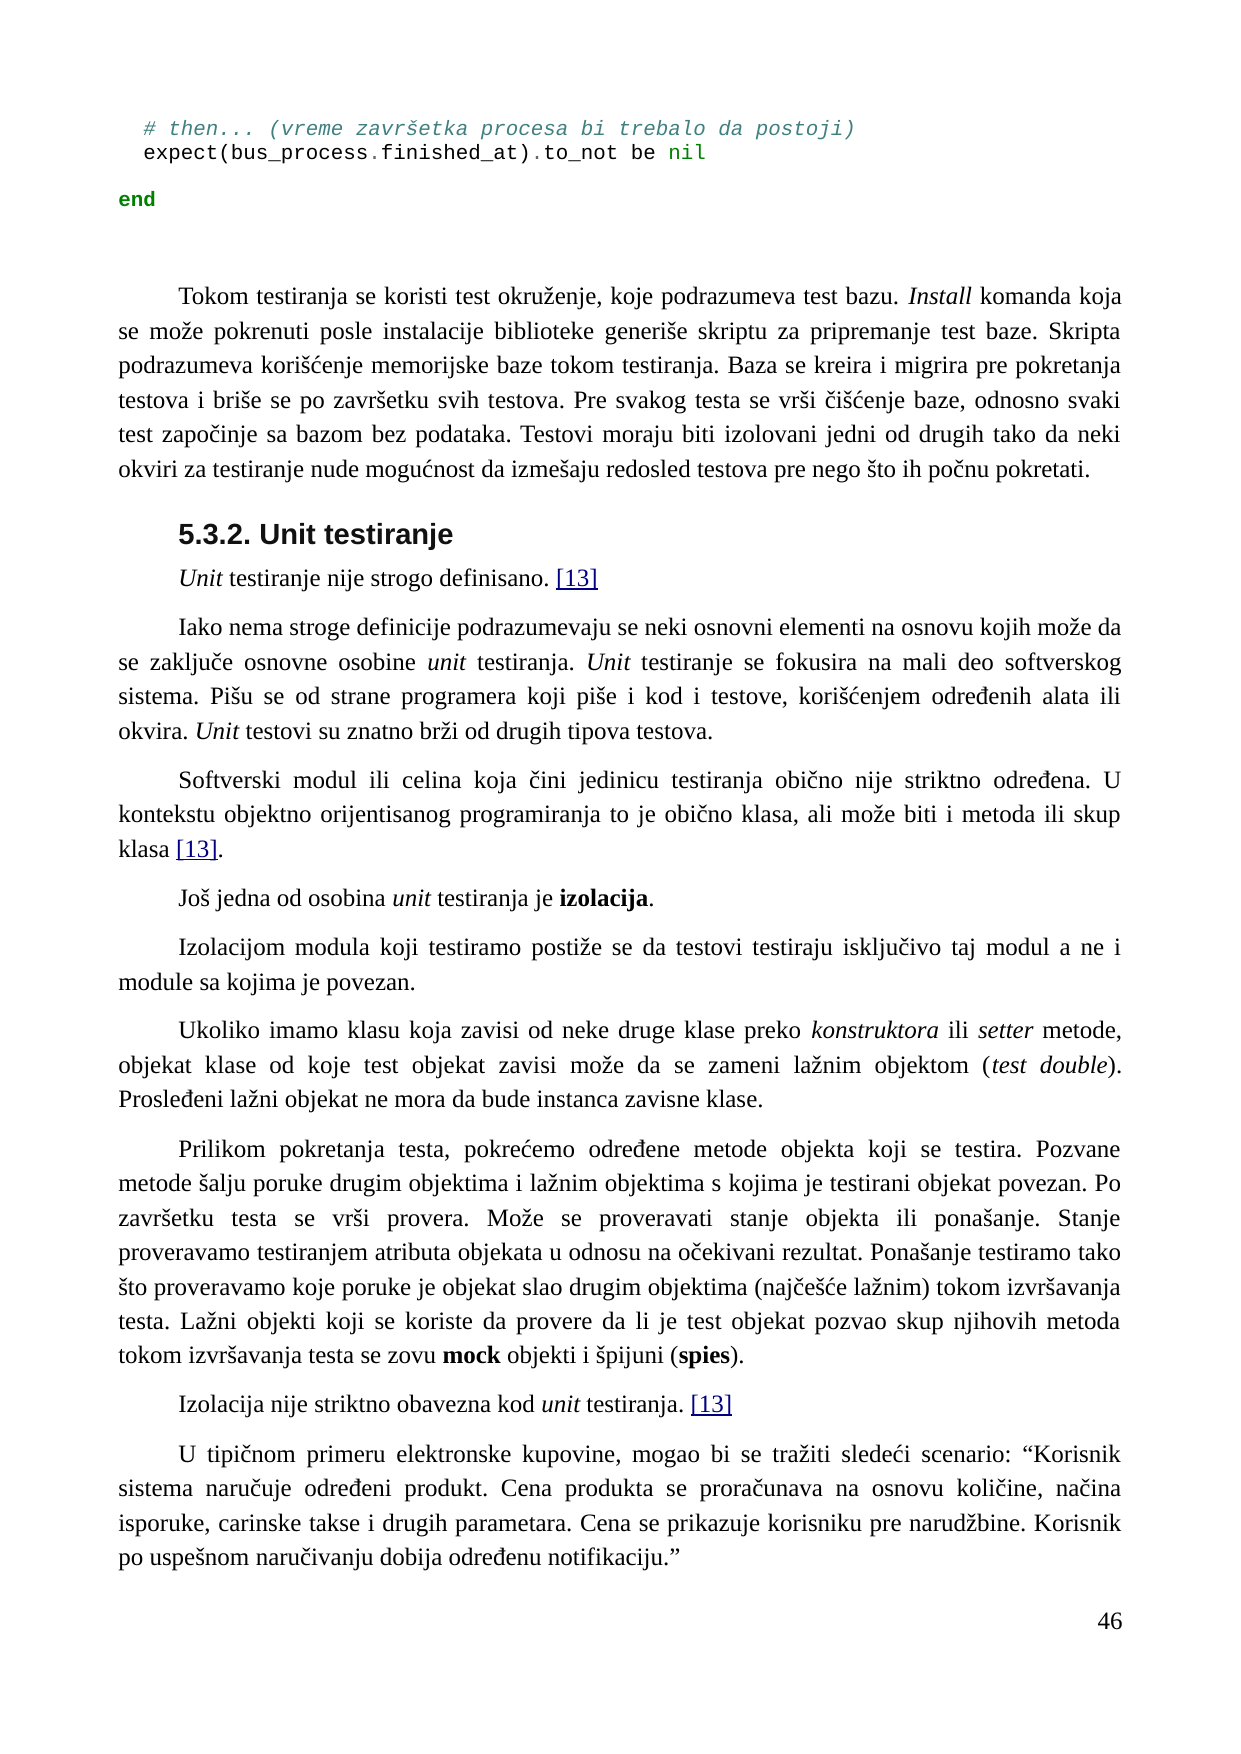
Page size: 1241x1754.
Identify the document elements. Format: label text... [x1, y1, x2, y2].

text Unit testiranje nije strogo definisano. [13] [118, 563, 1122, 592]
subtitle Unit testiranje [118, 517, 1122, 551]
text U tipičnom primeru elektronske kupovine, mogao bi se tražiti sledeći scenario: “Korisnik sistema naručuje određeni produkt. Cena produkta se proračunava na osnovu količine, načina isporuke, carinske takse i drugih parametara. Cena se prikazuje korisniku pre narudžbine. Korisnik po uspešnom naručivanju dobija određenu notifikaciju.” [118, 1439, 1122, 1571]
text Prilikom pokretanja testa, pokrećemo određene metode objekta koji se testira. Pozvane metode šalju poruke drugim objektima i lažnim objektima s kojima je testirani objekat povezan. Po završetku testa se vrši provera. Može se proveravati stanje objekta ili ponašanje. Stanje proveravamo testiranjem atributa objekata u odnosu na očekivani rezultat. Ponašanje testiramo tako što proveravamo koje poruke je objekat slao drugim objektima (najčešće lažnim) tokom izvršavanja testa. Lažni objekti koji se koriste da provere da li je test objekat pozvao skup njihovih metoda tokom izvršavanja testa se zovu mock objekti i špijuni (spies). [118, 1134, 1122, 1369]
text Izolacija nije striktno obavezna kod unit testiranja. [13] [118, 1389, 1122, 1418]
text Ukoliko imamo klasu koja zavisi od neke druge klase preko konstruktora ili setter metode, objekat klase od koje test objekat zavisi može da se zameni lažnim objektom (test double). Prosleđeni lažni objekat ne mora da bude instanca zavisne klase. [118, 1016, 1122, 1113]
text Tokom testiranja se koristi test okruženje, koje podrazumeva test bazu. Install komanda koja se može pokrenuti posle instalacije biblioteke generiše skriptu za pripremanje test baze. Skripta podrazumeva korišćenje memorijske baze tokom testiranja. Baza se kreira i migrira pre pokretanja testova i briše se po završetku svih testova. Pre svakog testa se vrši čišćenje baze, odnosno svaki test započinje sa bazom bez podataka. Testovi moraju biti izolovani jedni od drugih tako da neki okviri za testiranje nude mogućnost da izmešaju redosled testova pre nego što ih počnu pokretati. [118, 281, 1122, 482]
text # then... (vreme završetka procesa bi trebalo da postoji) [118, 118, 1122, 142]
text expect(bus_process.finished_at).to_not be nil [118, 142, 1122, 165]
text Još jedna od osobina unit testiranja je izolacija. [118, 883, 1122, 912]
text Softverski modul ili celina koja čini jedinicu testiranja obično nije striktno određena. U kontekstu objektno orijentisanog programiranja to je obično klasa, ali može biti i metoda ili skup klasa [13]. [118, 765, 1122, 863]
text Izolacijom modula koji testiramo postiže se da testovi testiraju isključivo taj modul a ne i module sa kojima je povezan. [118, 932, 1122, 995]
text end [118, 189, 1122, 213]
text Iako nema stroge definicije podrazumevaju se neki osnovni elementi na osnovu kojih može da se zaključe osnovne osobine unit testiranja. Unit testiranje se fokusira na mali deo softverskog sistema. Pišu se od strane programera koji piše i kod i testove, korišćenjem određenih alata ili okvira. Unit testovi su znatno brži od drugih tipova testova. [118, 612, 1122, 745]
